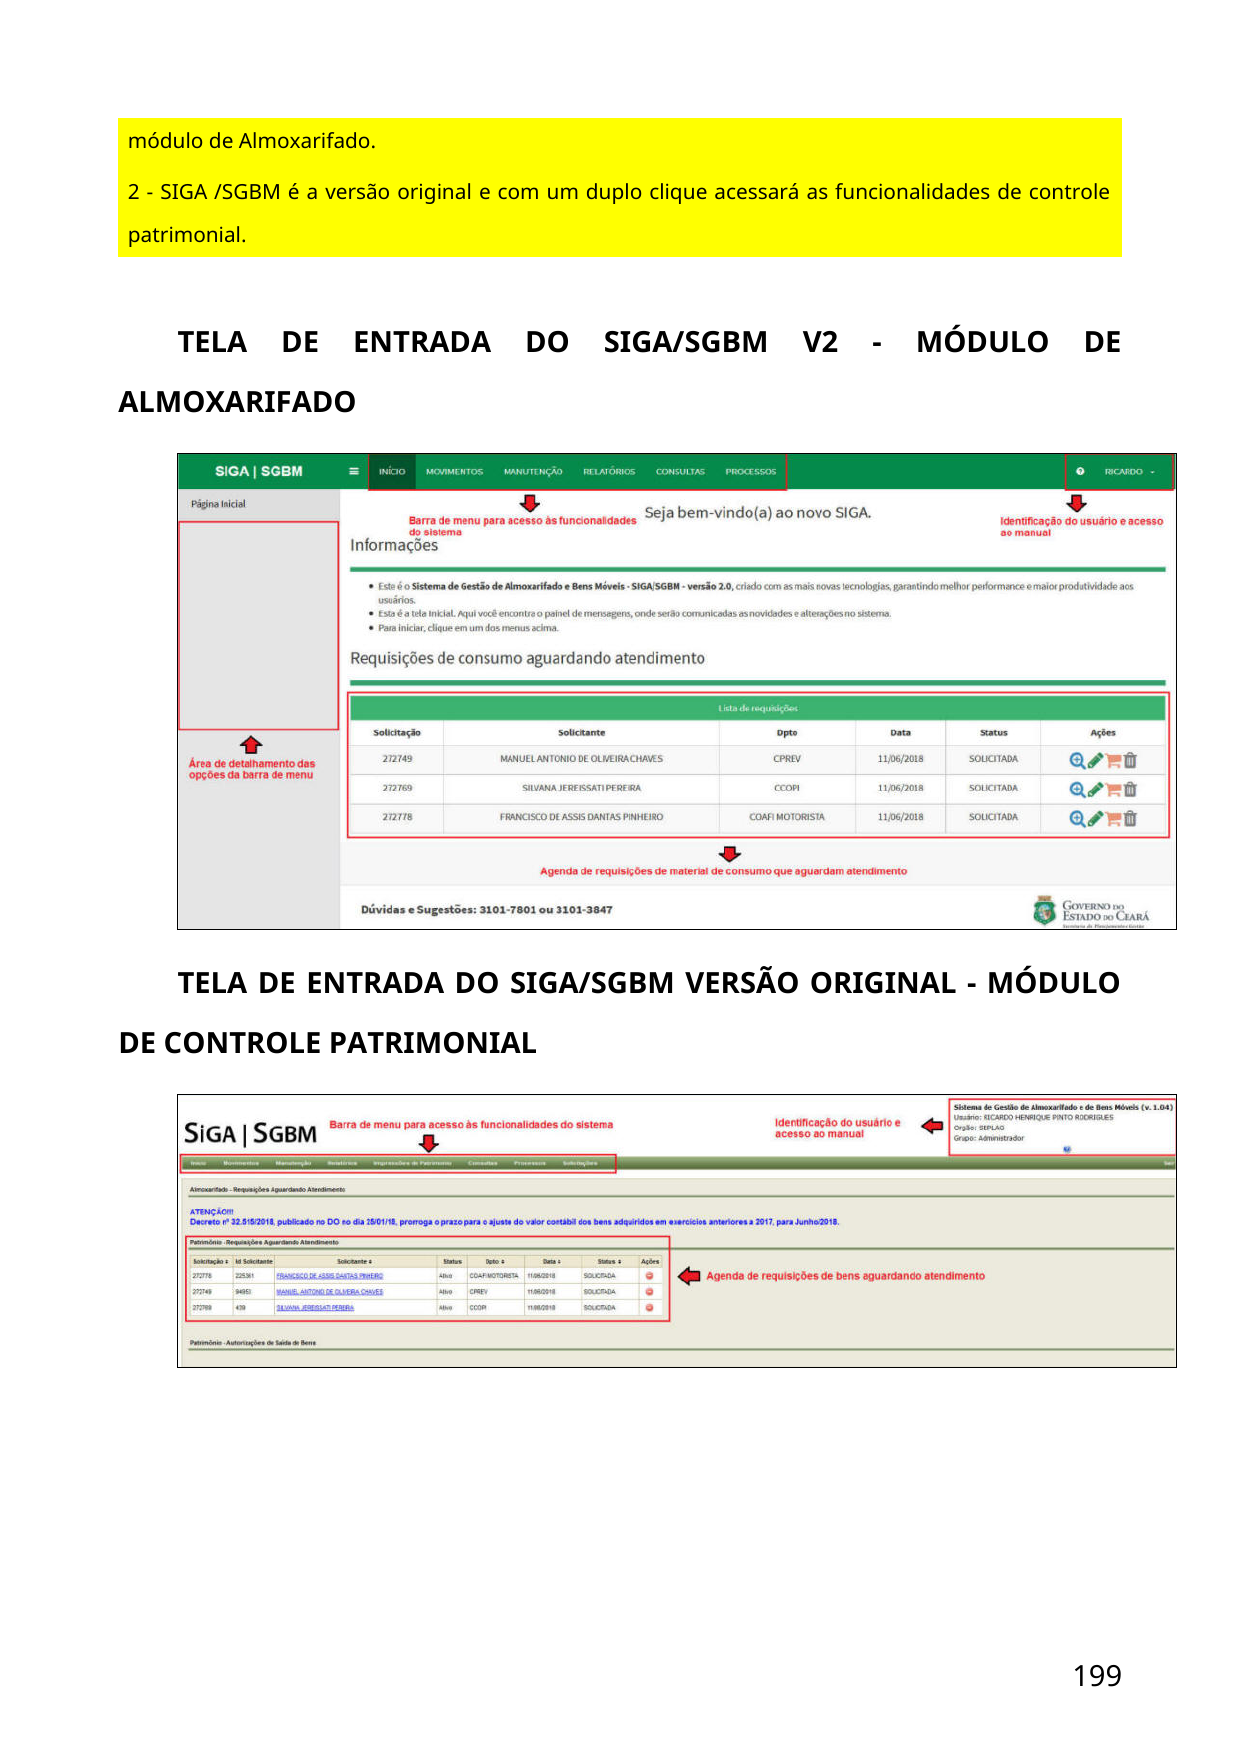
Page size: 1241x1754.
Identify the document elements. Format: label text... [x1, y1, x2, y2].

text TELA DE ENTRADA DO SIGA/SGBM VERSÃO ORIGINAL - MÓDULO DE CONTROLE PATRIMONIAL [118, 962, 1122, 1062]
picture [178, 454, 1176, 929]
picture [178, 1095, 1176, 1367]
table_header módulo de Almoxarifado. 2 - SIGA /SGBM é a versão original e com um duplo clique acessará as funcionalidades de controle patrimonial. [118, 118, 1122, 257]
text TELA DE ENTRADA DO SIGA/SGBM V2 - MÓDULO DE ALMOXARIFADO [118, 321, 1122, 421]
